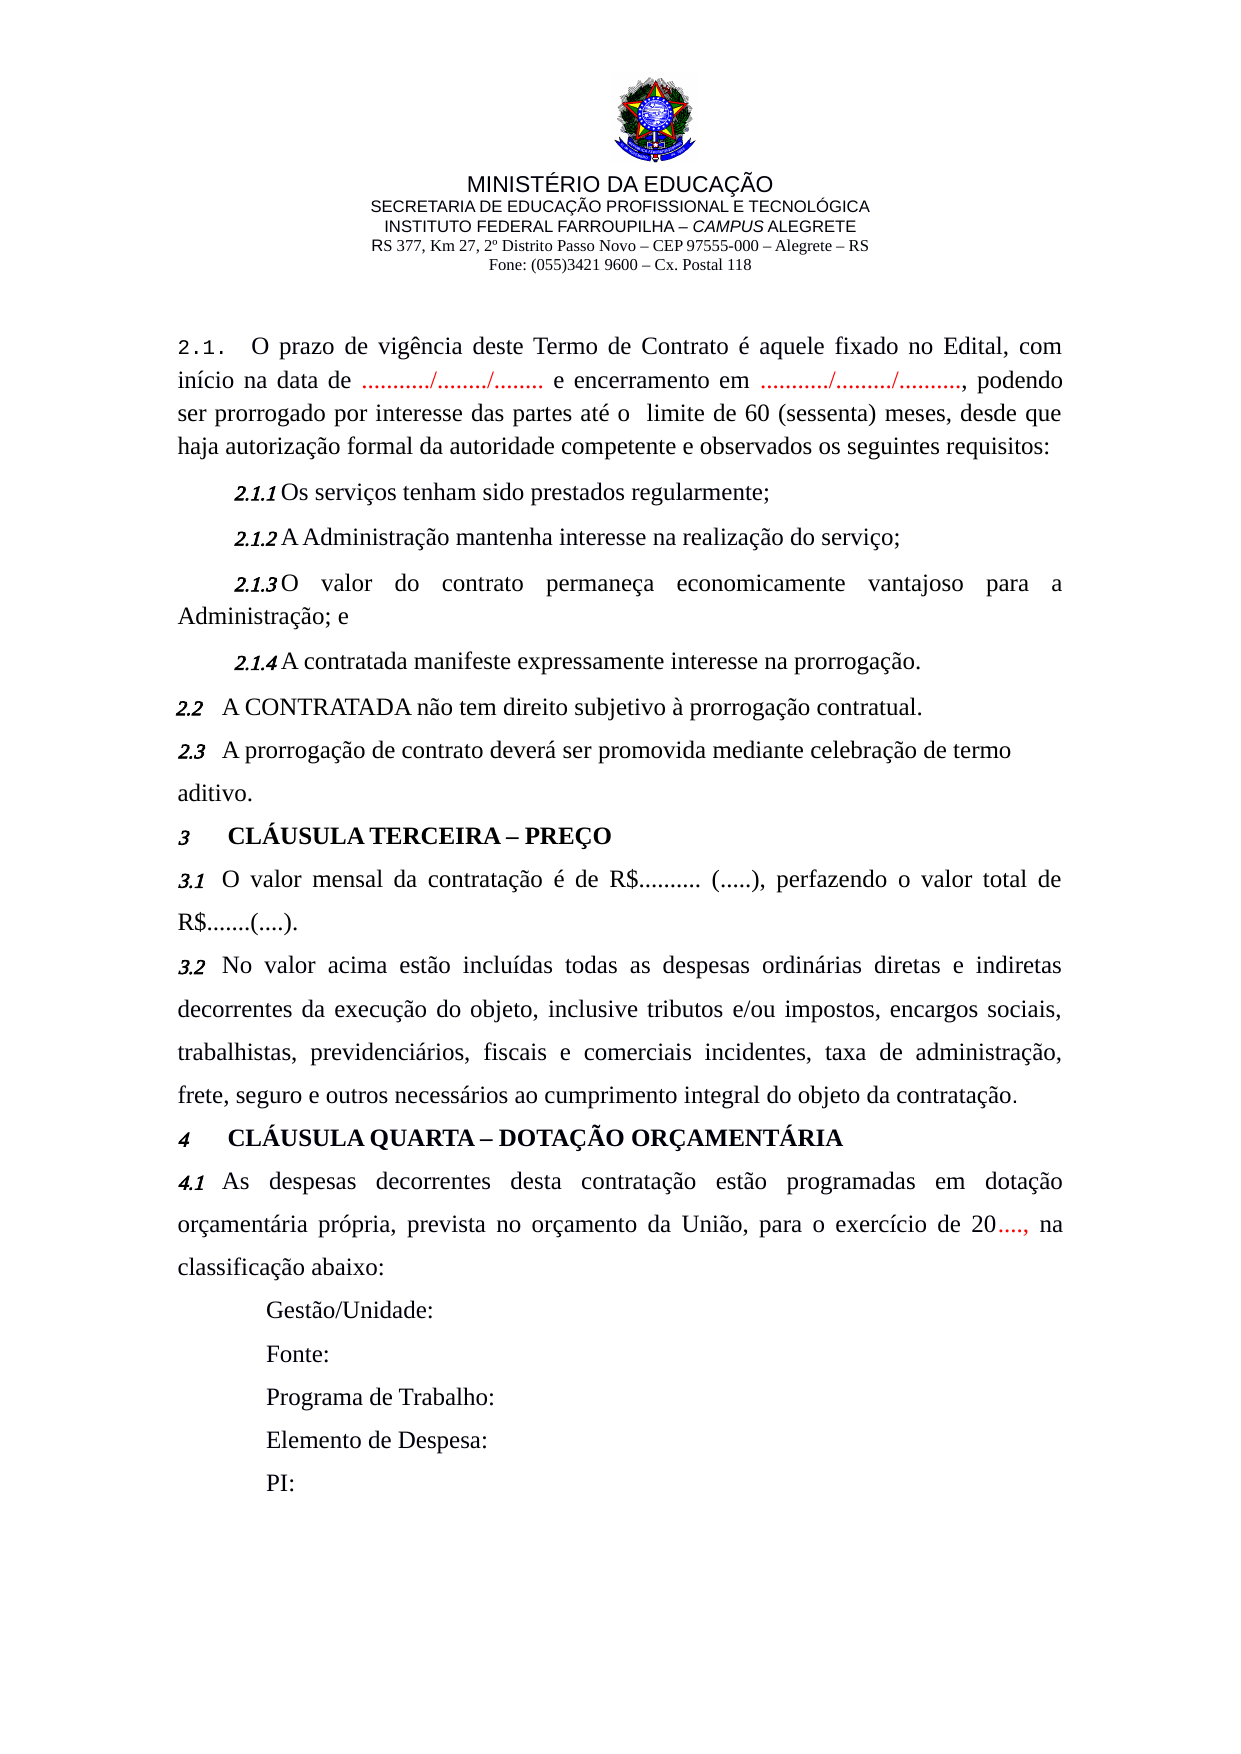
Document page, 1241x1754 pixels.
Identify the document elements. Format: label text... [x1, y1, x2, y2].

list CLÁUSULA TERCEIRA – PREÇO [177, 821, 1063, 850]
text Programa de Trabalho: [177, 1382, 1063, 1411]
text PI: [177, 1468, 1063, 1497]
list A CONTRATADA não tem direito subjetivo à prorrogação contratual. [175, 692, 1063, 721]
list No valor acima estão incluídas todas as despesas ordinárias diretas e indiretas decorrentes da execução do objeto, inclusive tributos e/ou impostos, encargos sociais, trabalhistas, previdenciários, fiscais e comerciais incidentes, taxa de administração, frete, seguro e outros necessários ao cumprimento integral do objeto da contratação. [177, 951, 1063, 1109]
text Gestão/Unidade: [177, 1296, 1063, 1324]
list A Administração mantenha interesse na realização do serviço; [177, 522, 1063, 551]
list As despesas decorrentes desta contratação estão programadas em dotação orçamentária própria, prevista no orçamento da União, para o exercício de 20...., na classificação abaixo: [177, 1166, 1063, 1281]
text Fonte: [177, 1339, 1063, 1367]
list A prorrogação de contrato deverá ser promovida mediante celebração de termo aditivo. [177, 735, 1063, 807]
list A contratada manifeste expressamente interesse na prorrogação. [177, 646, 1063, 675]
list Os serviços tenham sido prestados regularmente; [177, 477, 1063, 506]
text Elemento de Despesa: [177, 1425, 1063, 1454]
picture [608, 71, 697, 163]
list O valor do contrato permaneça economicamente vantajoso para a Administração; e [177, 568, 1063, 629]
list CLÁUSULA QUARTA – DOTAÇÃO ORÇAMENTÁRIA [177, 1123, 1063, 1152]
list O valor mensal da contratação é de R$.......... (.....), perfazendo o valor total de R$.......(....). [177, 864, 1063, 936]
list O prazo de vigência deste Termo de Contrato é aquele fixado no Edital, com início na data de .........../......../........ e encerramento em .........../........./.........., podendo ser prorrogado por interesse das partes até o limite de 60 (sessenta) meses, desde que haja autorização formal da autoridade competente e observados os seguintes requisitos: [177, 331, 1063, 460]
